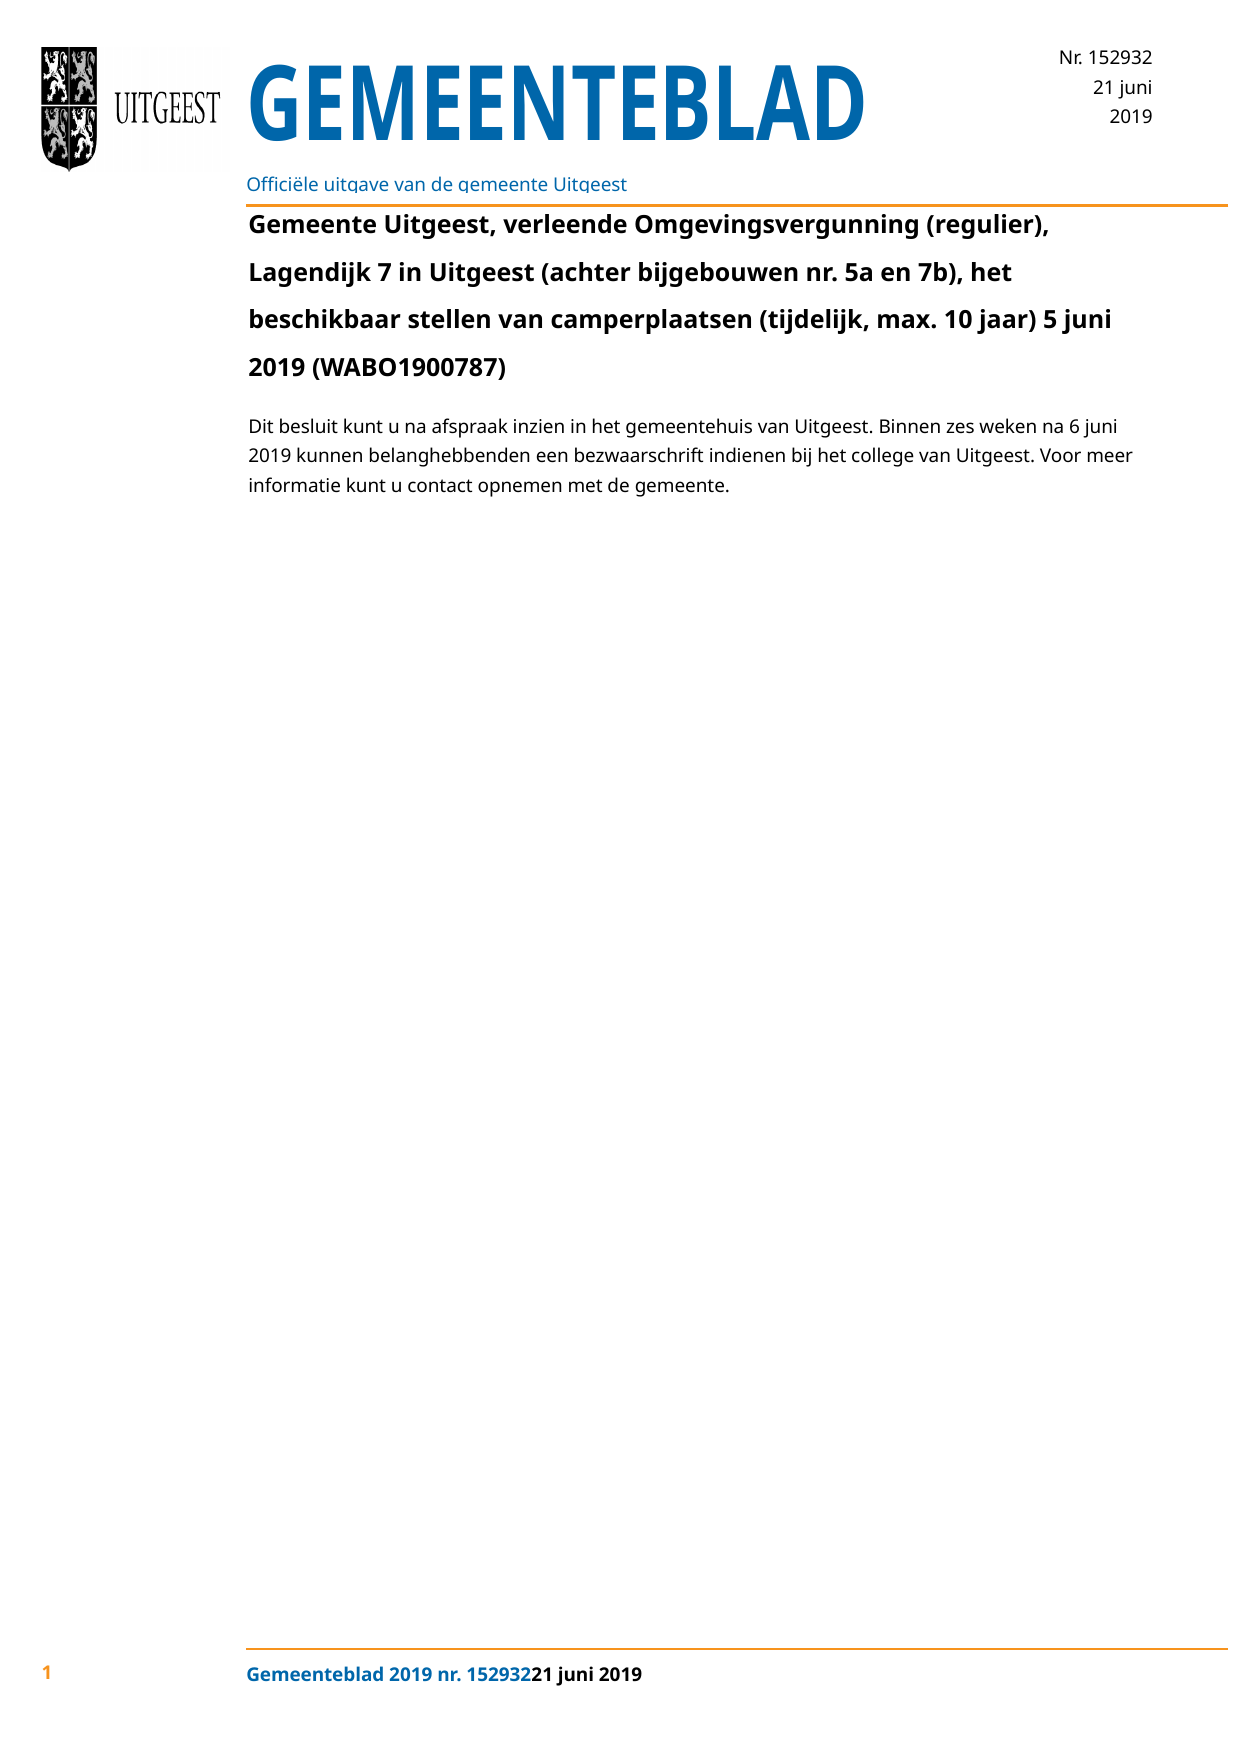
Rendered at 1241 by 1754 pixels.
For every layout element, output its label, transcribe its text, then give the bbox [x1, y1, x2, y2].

text Gemeente Uitgeest, verleende Omgevingsvergunning (regulier), Lagendijk 7 in Uitgeest (achter bijgebouwen nr. 5a en 7b), het beschikbaar stellen van camperplaatsen (tijdelijk, max. 10 jaar) 5 juni 2019 (WABO1900787) [248, 207, 1152, 384]
text Dit besluit kunt u na afspraak inzien in het gemeentehuis van Uitgeest. Binnen zes weken na 6 juni 2019 kunnen belanghebbenden een bezwaarschrift indienen bij het college van Uitgeest. Voor meer informatie kunt u contact opnemen met de gemeente. [248, 413, 1152, 498]
picture [41, 47, 231, 172]
